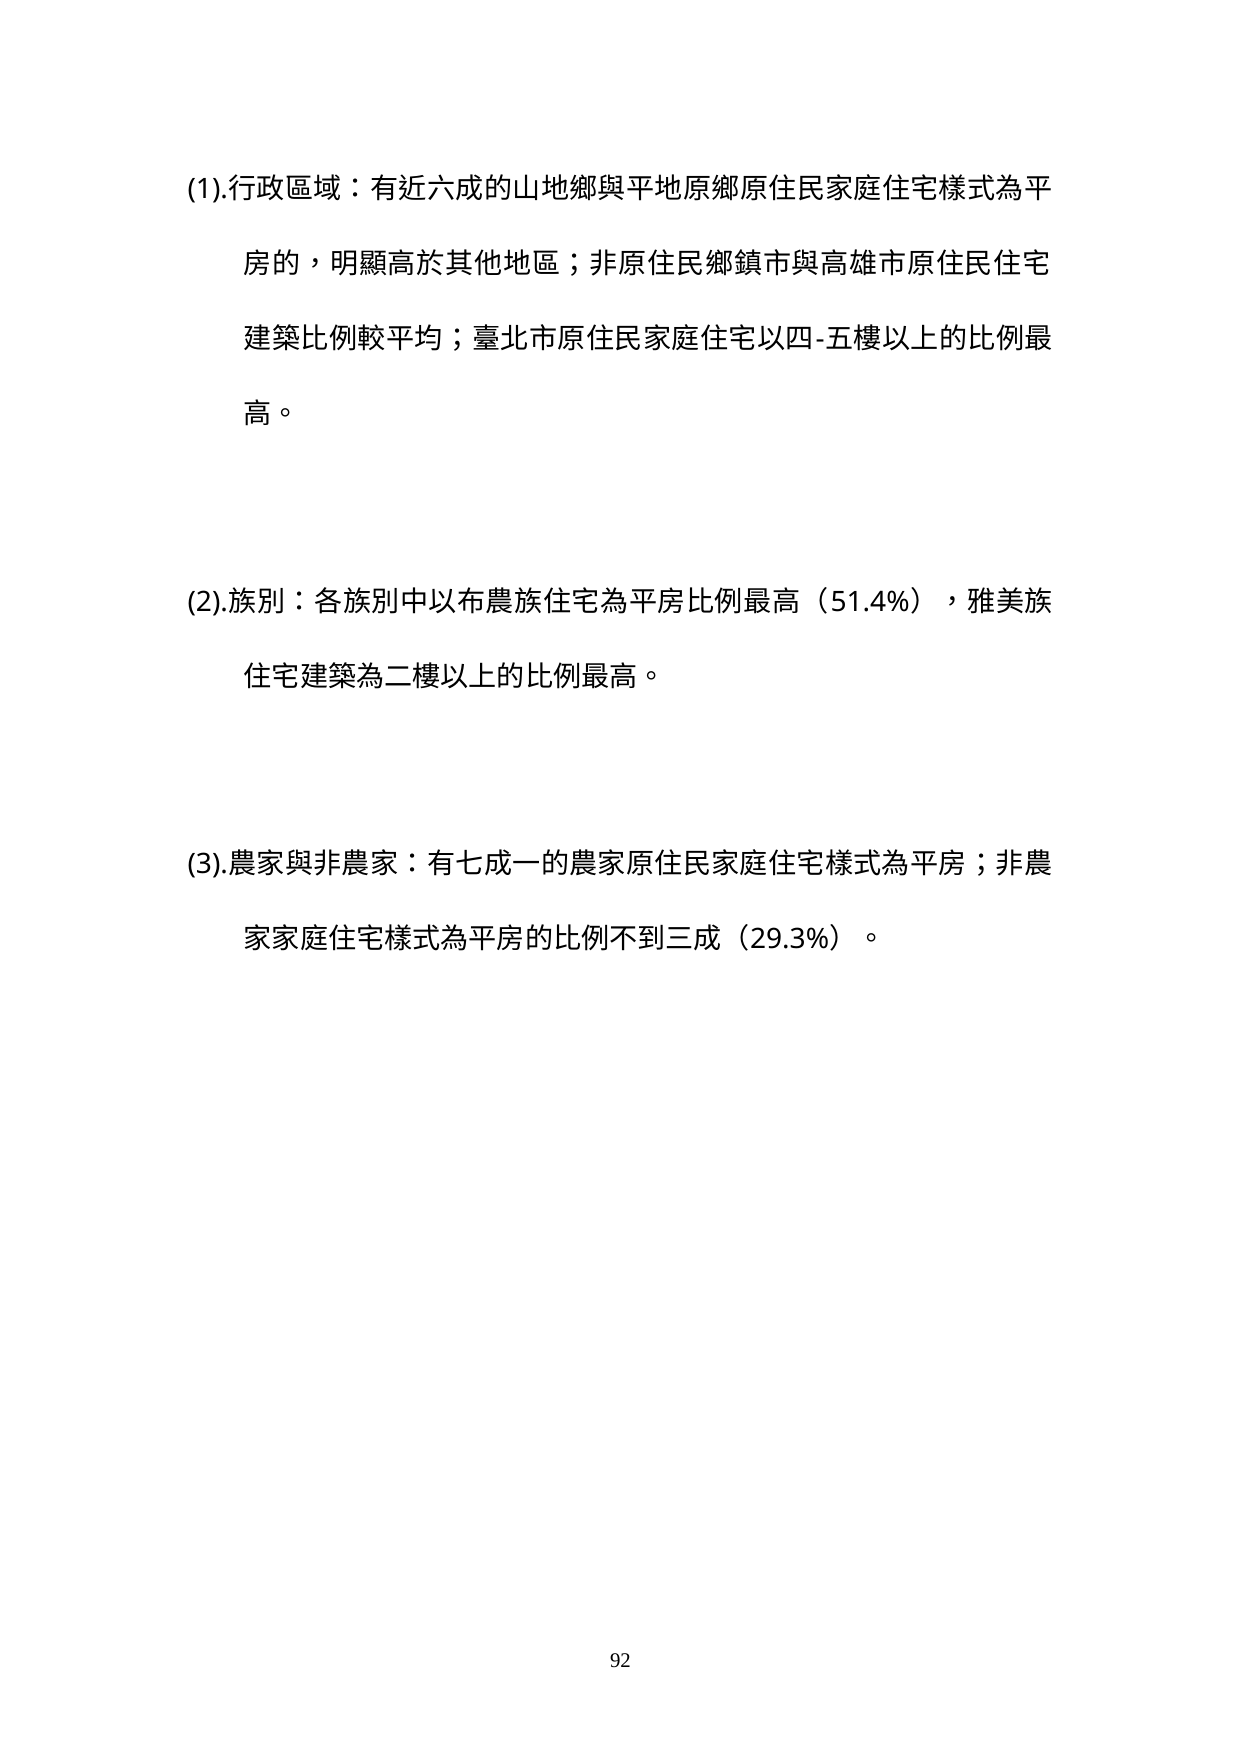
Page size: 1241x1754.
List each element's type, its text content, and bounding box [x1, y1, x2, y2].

text (3).農家與非農家：有七成一的農家原住民家庭住宅樣式為平房；非農家家庭住宅樣式為平房的比例不到三成（29.3%）。 [187, 825, 1053, 975]
text (2).族別：各族別中以布農族住宅為平房比例最高（51.4%），雅美族住宅建築為二樓以上的比例最高。 [187, 562, 1053, 712]
text (1).行政區域：有近六成的山地鄉與平地原鄉原住民家庭住宅樣式為平房的，明顯高於其他地區；非原住民鄉鎮市與高雄市原住民住宅建築比例較平均；臺北市原住民家庭住宅以四-五樓以上的比例最高。 [187, 150, 1053, 450]
